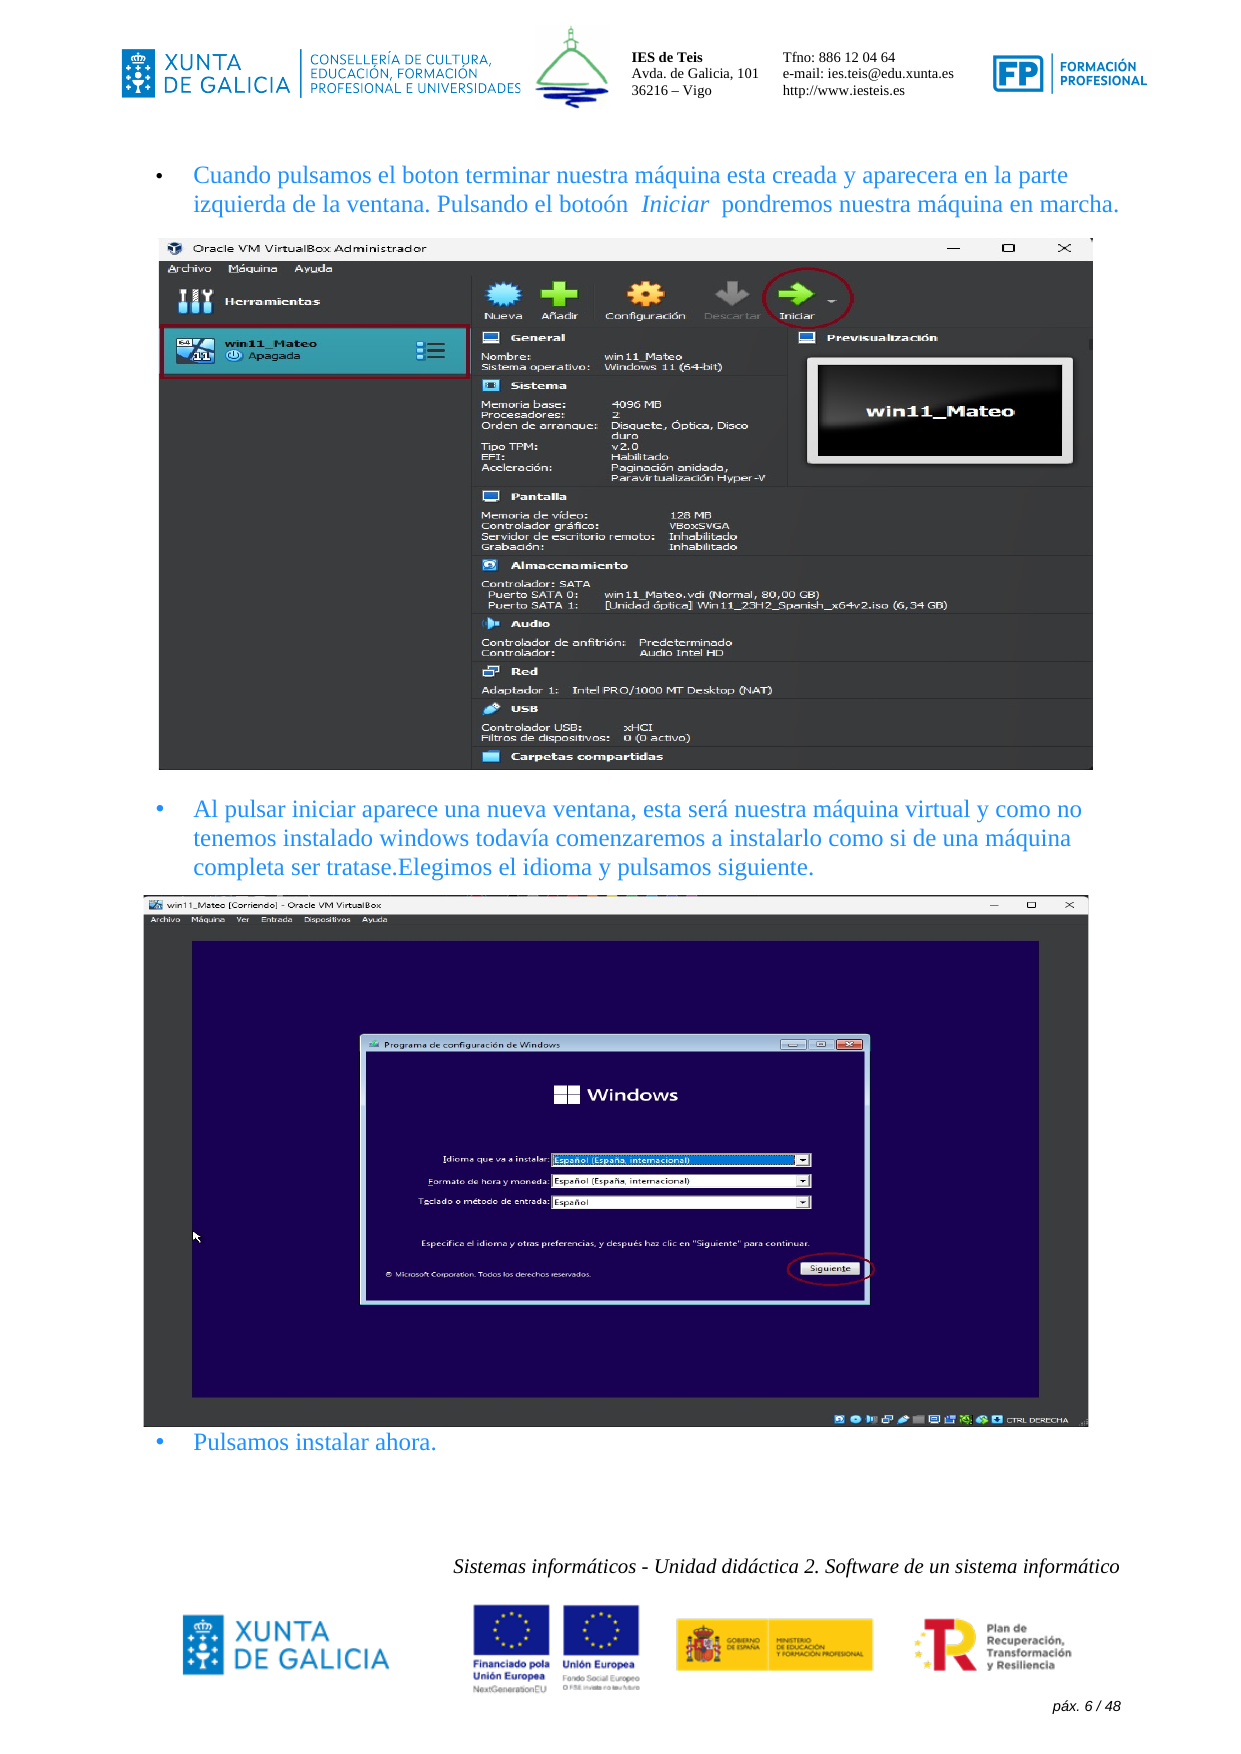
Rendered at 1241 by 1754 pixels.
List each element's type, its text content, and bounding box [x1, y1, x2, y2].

picture [143, 895, 1089, 1427]
list Cuando pulsamos el boton terminar nuestra máquina esta creada y aparecera en la parte izquierda de la ventana. Pulsando el botoón Iniciar pondremos nuestra máquina en marcha. [156, 160, 1122, 218]
picture [534, 25, 611, 110]
picture [158, 238, 1104, 770]
picture [121, 49, 521, 98]
list Pulsamos instalar ahora. [156, 1222, 1122, 1456]
picture [989, 50, 1153, 97]
picture [182, 1593, 1085, 1700]
list Al pulsar iniciar aparece una nueva ventana, esta será nuestra máquina virtual y como no tenemos instalado windows todavía comenzaremos a instalarlo como si de una máquina completa ser tratase.Elegimos el idioma y pulsamos siguiente. [156, 794, 1122, 880]
